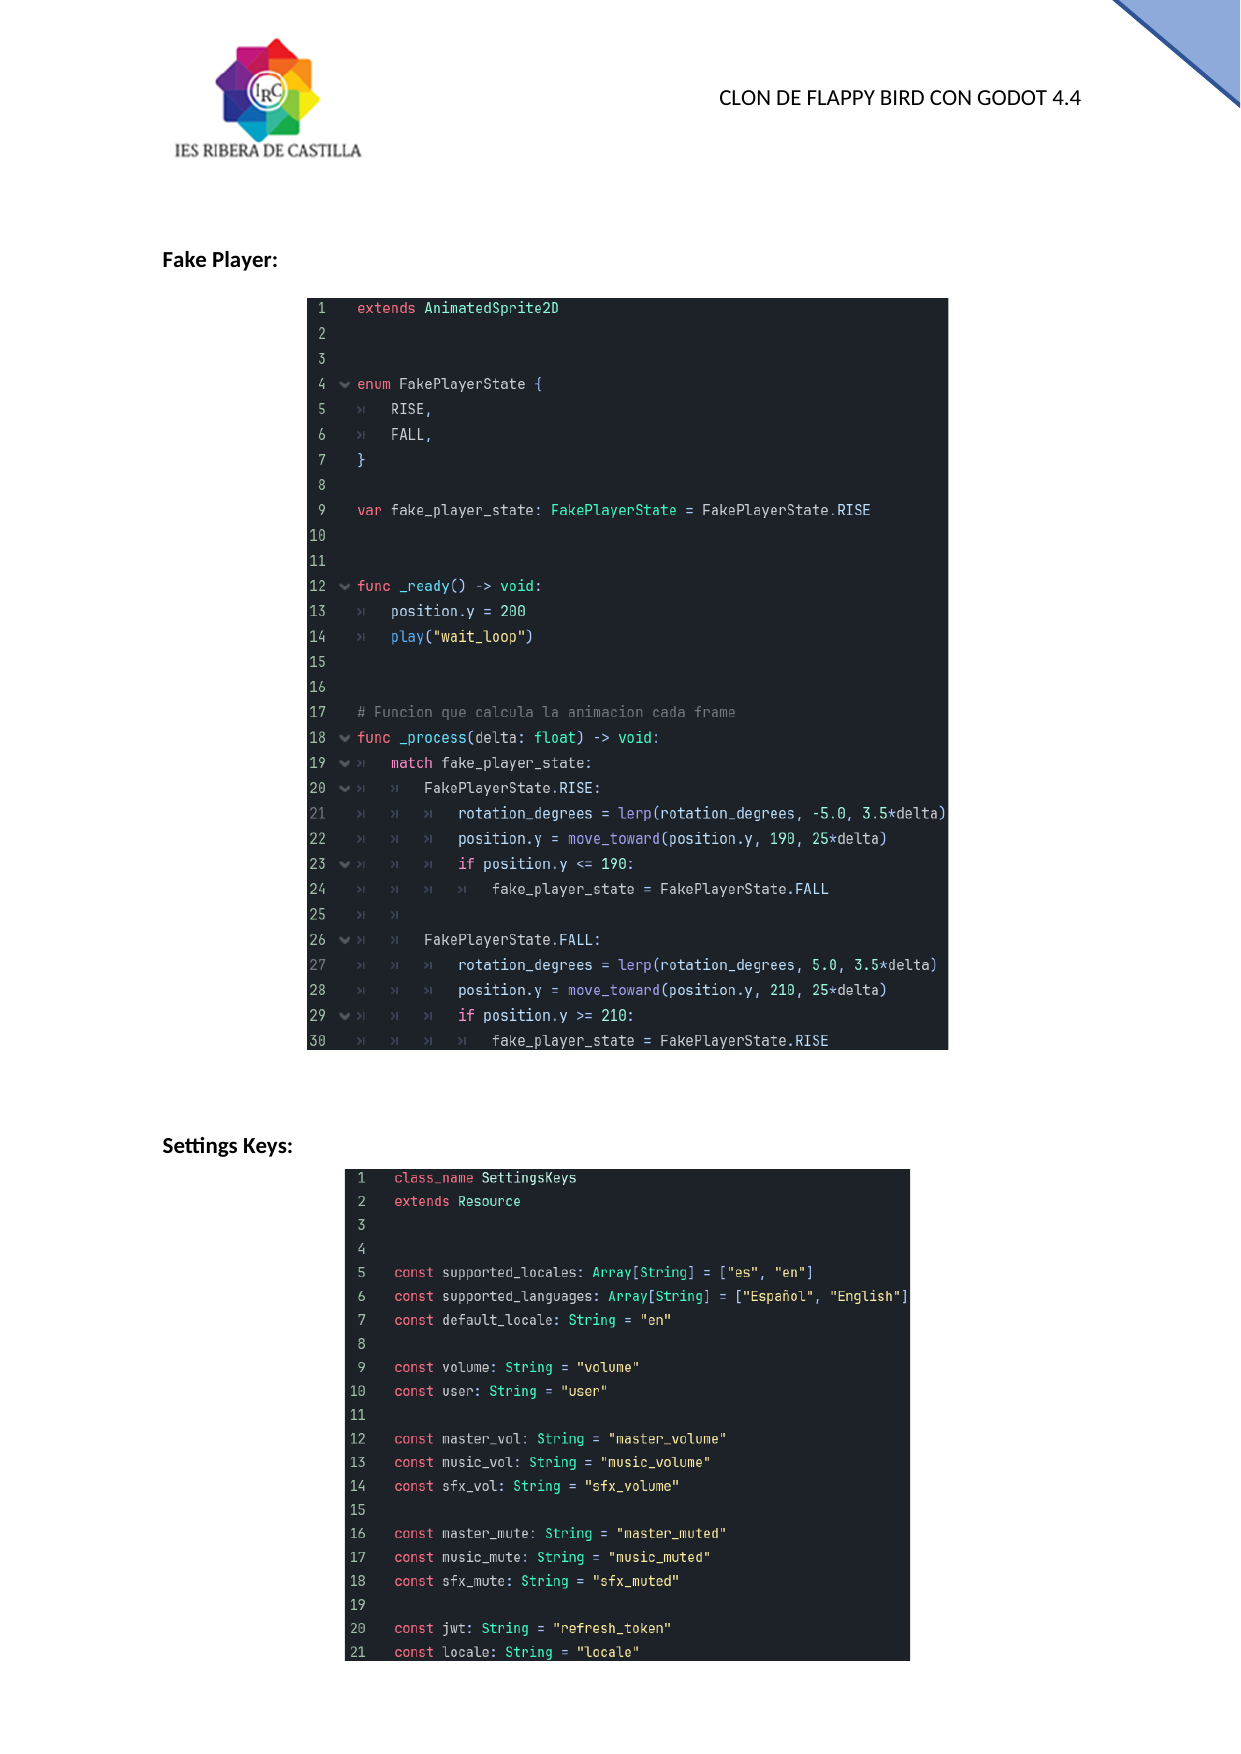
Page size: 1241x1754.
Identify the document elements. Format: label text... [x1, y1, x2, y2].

picture [173, 29, 366, 164]
picture [344, 1169, 911, 1661]
text Fake Player: [162, 245, 1093, 273]
picture [307, 298, 949, 1050]
text Settings Keys: [162, 1132, 1093, 1160]
